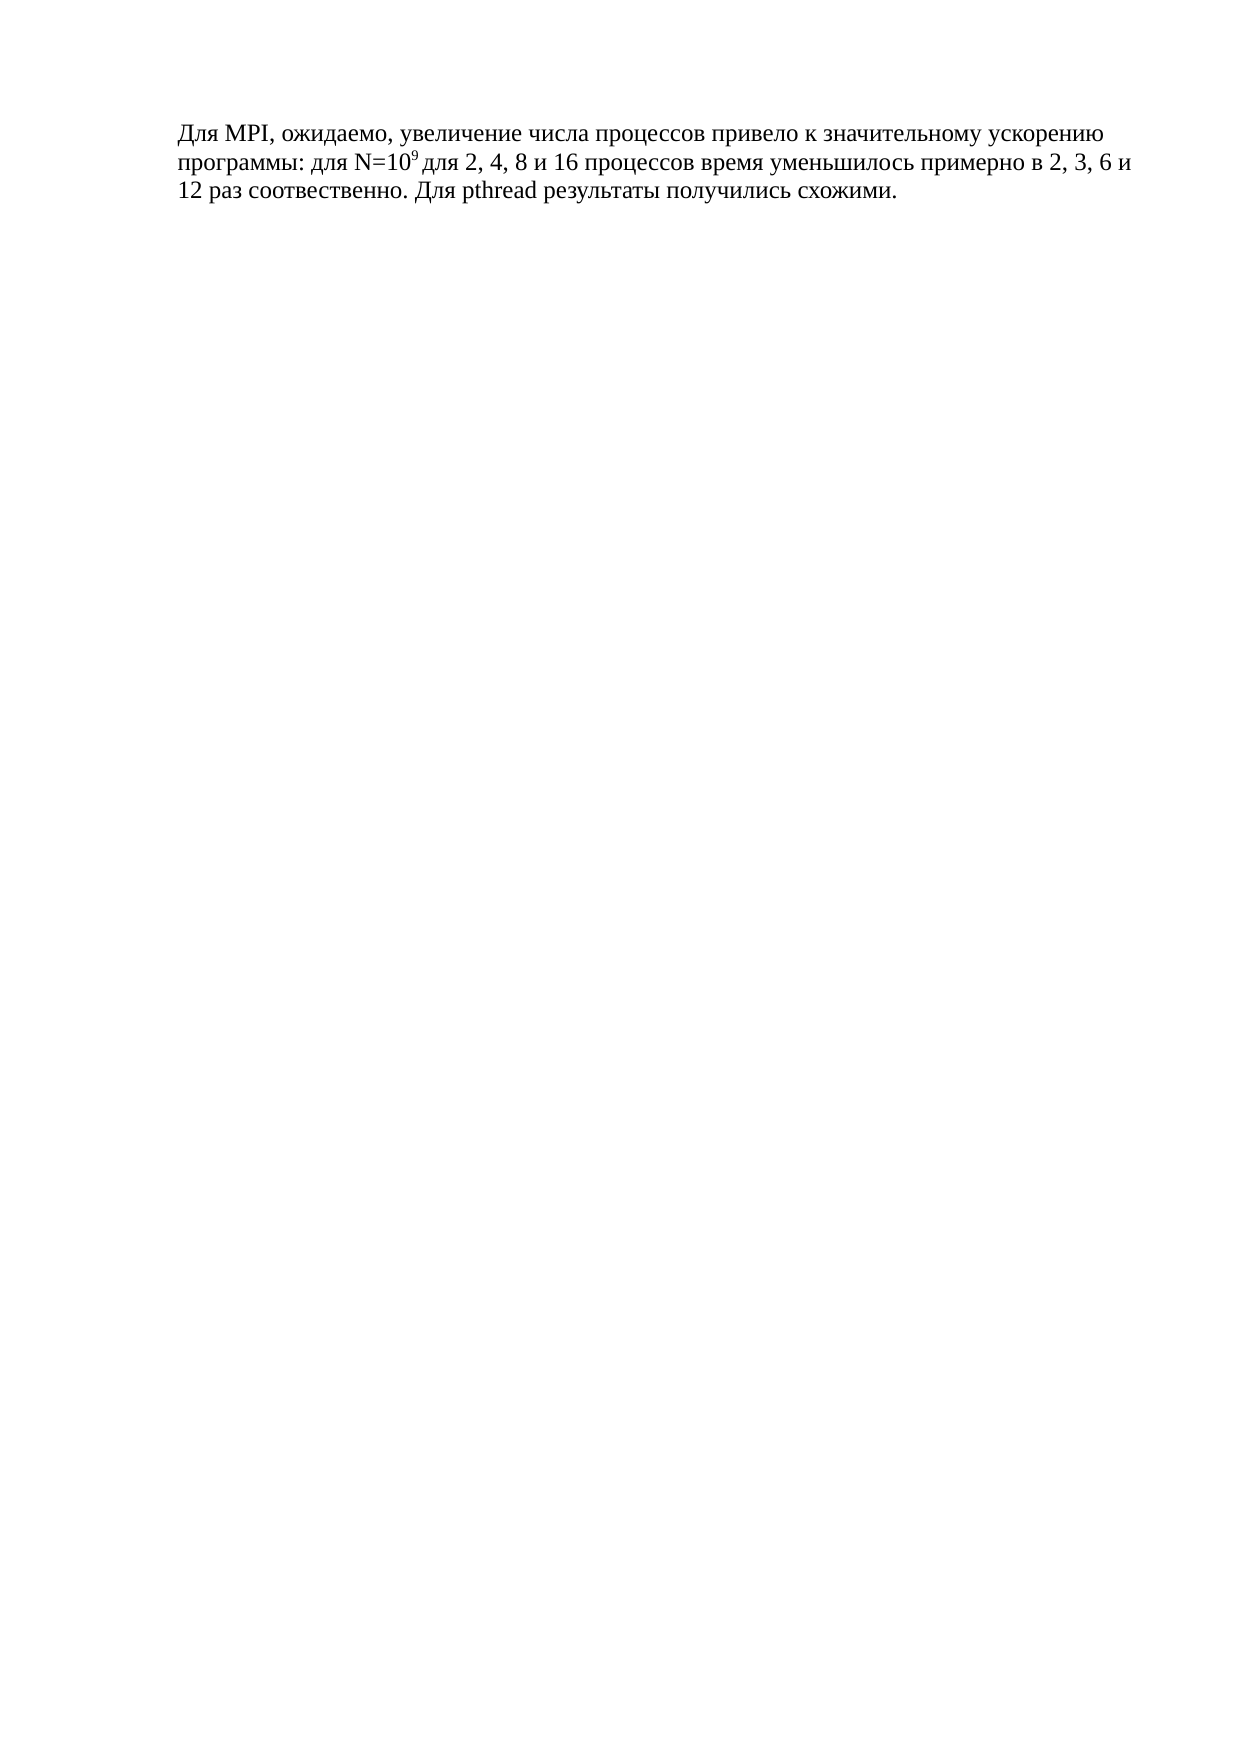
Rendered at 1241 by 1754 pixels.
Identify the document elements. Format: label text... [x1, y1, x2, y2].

text Для MPI, ожидаемо, увеличение числа процессов привело к значительному ускорению программы: для N=109 для 2, 4, 8 и 16 процессов время уменьшилось примерно в 2, 3, 6 и 12 раз соотвественно. Для pthread результаты получились схожими. [177, 118, 1152, 204]
